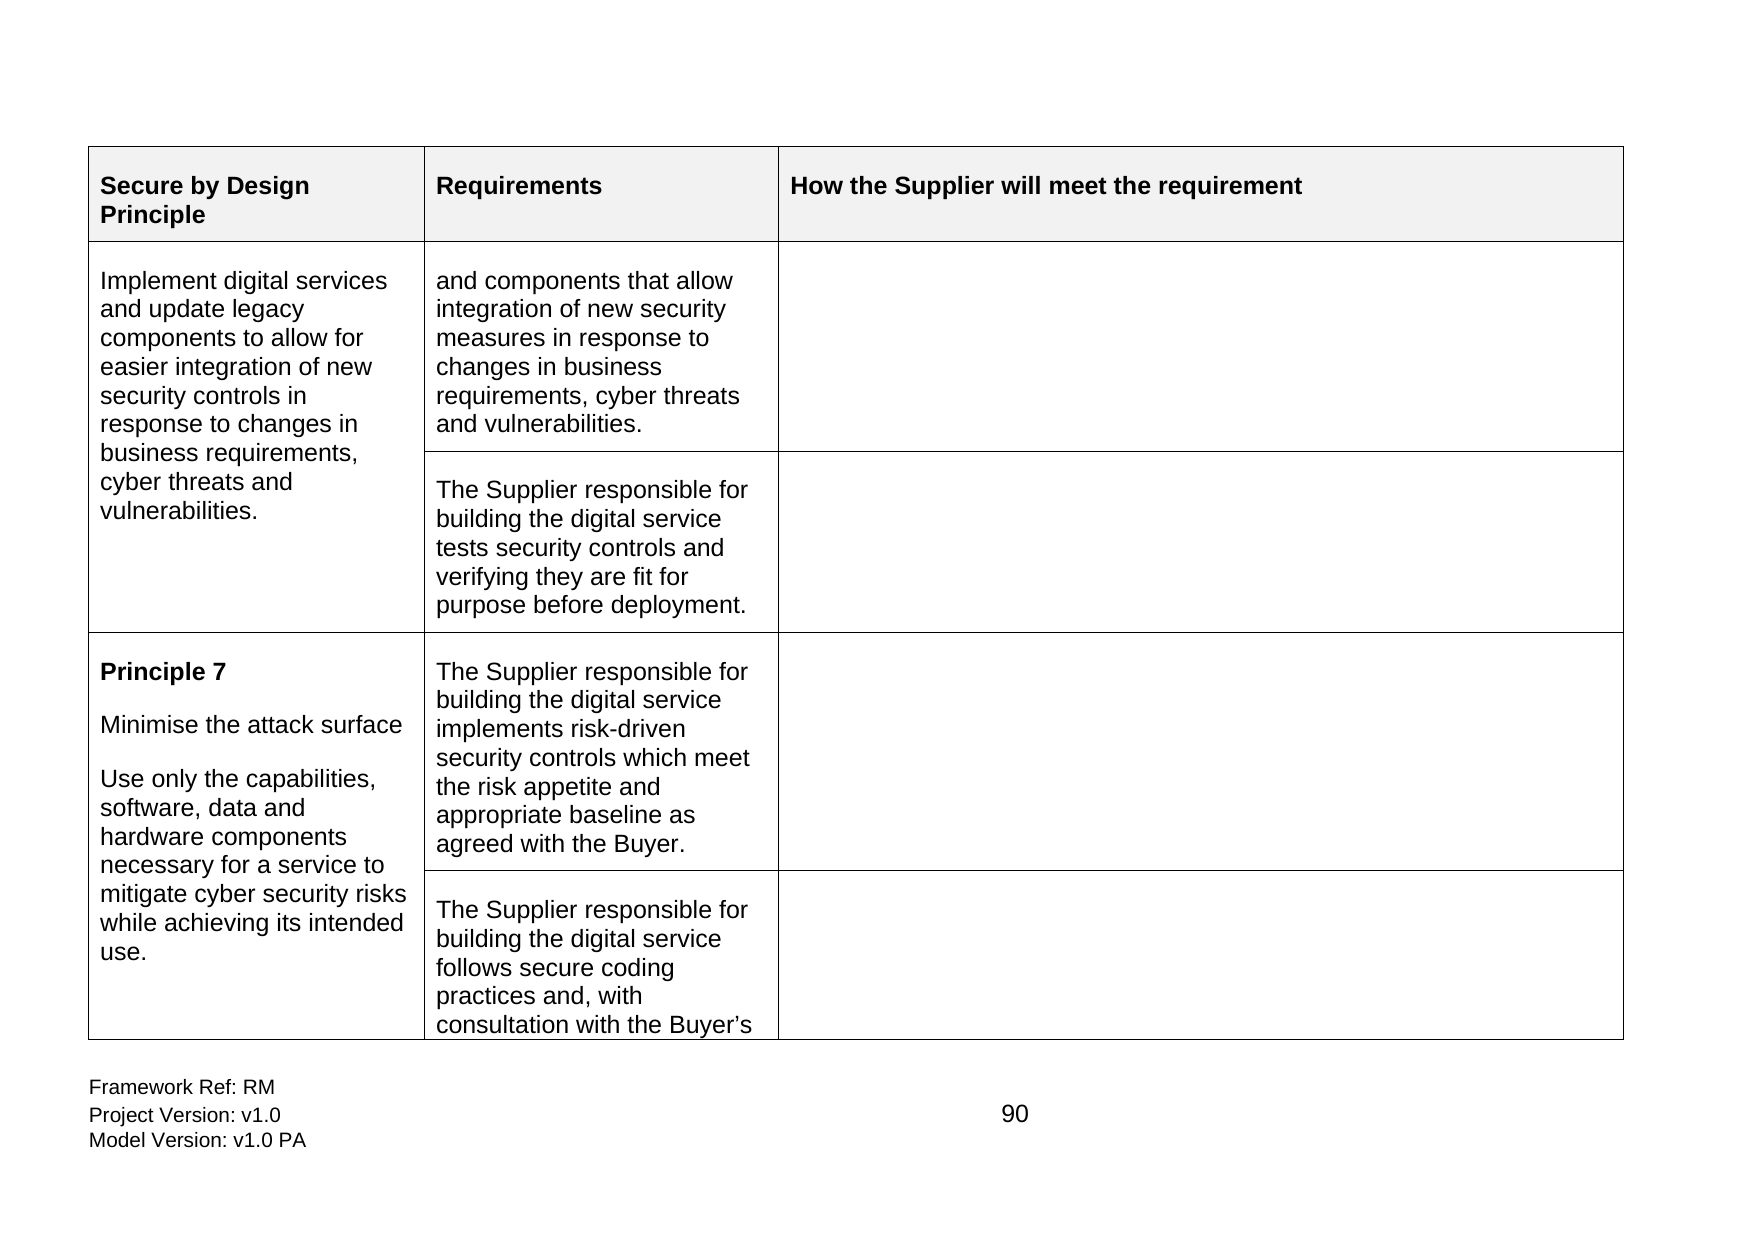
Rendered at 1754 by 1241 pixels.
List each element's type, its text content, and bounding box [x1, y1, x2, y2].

table_cell and components that allow integration of new security measures in response to changes in business requirements, cyber threats and vulnerabilities. [425, 242, 778, 451]
table_cell [779, 871, 1623, 1039]
table_header Requirements [425, 147, 778, 241]
table_cell [779, 452, 1623, 632]
table_cell Implement digital services and update legacy components to allow for easier integration of new security controls in response to changes in business requirements, cyber threats and vulnerabilities. [89, 242, 424, 632]
table_header Secure by Design Principle [89, 147, 424, 241]
table_cell [779, 242, 1623, 451]
table_cell The Supplier responsible for building the digital service implements risk-driven security controls which meet the risk appetite and appropriate baseline as agreed with the Buyer. [425, 633, 778, 870]
table_header How the Supplier will meet the requirement [779, 147, 1623, 241]
table_cell The Supplier responsible for building the digital service follows secure coding practices and, with consultation with the Buyer’s [425, 871, 778, 1039]
table_cell Principle 7 Minimise the attack surface Use only the capabilities, software, data and hardware components necessary for a service to mitigate cyber security risks while achieving its intended use. [89, 633, 424, 1039]
table_cell [779, 633, 1623, 870]
table_cell The Supplier responsible for building the digital service tests security controls and verifying they are fit for purpose before deployment. [425, 452, 778, 632]
